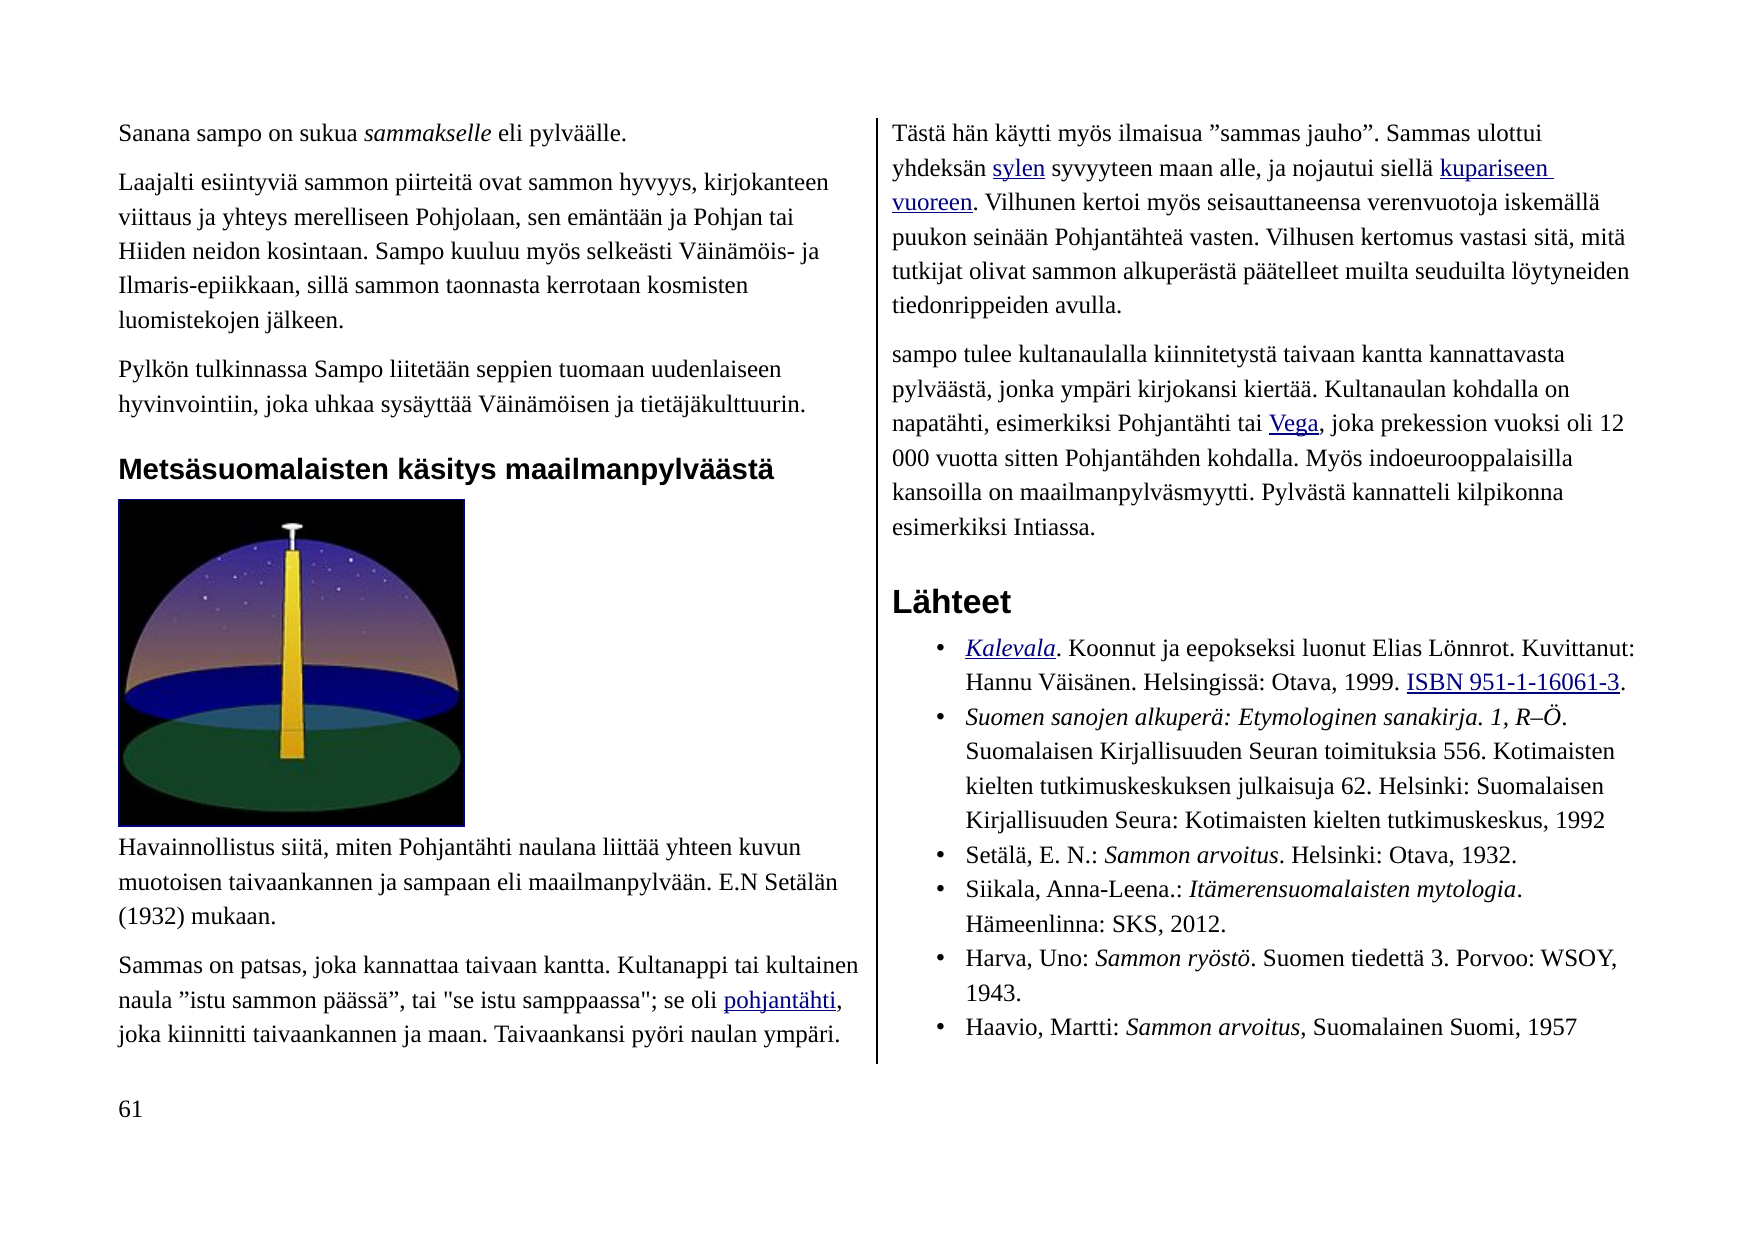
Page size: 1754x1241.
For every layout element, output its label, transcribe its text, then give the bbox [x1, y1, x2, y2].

list Siikala, Anna-Leena.: Itämerensuomalaisten mytologia. Hämeenlinna: SKS, 2012. [936, 874, 1635, 938]
list Kalevala. Koonnut ja eepokseksi luonut Elias Lönnrot. Kuvittanut: Hannu Väisänen. Helsingissä: Otava, 1999. ISBN 951-1-16061-3. [936, 633, 1635, 696]
subtitle Lähteet [892, 582, 1635, 621]
text Havainnollistus siitä, miten Pohjantähti naulana liittää yhteen kuvun muotoisen taivaankannen ja sampaan eli maailmanpylvään. E.N Setälän (1932) mukaan. [118, 832, 862, 930]
list Haavio, Martti: Sammon arvoitus, Suomalainen Suomi, 1957 [936, 1012, 1635, 1041]
picture [120, 500, 463, 825]
text Pylkön tulkinnassa Sampo liitetään seppien tuomaan uudenlaiseen hyvinvointiin, joka uhkaa sysäyttää Väinämöisen ja tietäjäkulttuurin. [118, 354, 862, 417]
list Setälä, E. N.: Sammon arvoitus. Helsinki: Otava, 1932. [936, 840, 1635, 869]
list Harva, Uno: Sammon ryöstö. Suomen tiedettä 3. Porvoo: WSOY, 1943. [936, 943, 1635, 1007]
text sampo tulee kultanaulalla kiinnitetystä taivaan kantta kannattavasta pylväästä, jonka ympäri kirjokansi kiertää. Kultanaulan kohdalla on napatähti, esimerkiksi Pohjantähti tai Vega, joka prekession vuoksi oli 12 000 vuotta sitten Pohjantähden kohdalla. Myös indoeurooppalaisilla kansoilla on maailmanpylväsmyytti. Pylvästä kannatteli kilpikonna esimerkiksi Intiassa. [892, 339, 1635, 541]
text Sanana sampo on sukua sammakselle eli pylväälle. [118, 118, 862, 147]
text Sammas on patsas, joka kannattaa taivaan kantta. Kultanappi tai kultainen naula ”istu sammon päässä”, tai "se istu samppaassa"; se oli pohjantähti, joka kiinnitti taivaankannen ja maan. Taivaankansi pyöri naulan ympäri. [118, 950, 862, 1048]
text Laajalti esiintyviä sammon piirteitä ovat sammon hyvyys, kirjokanteen viittaus ja yhteys merelliseen Pohjolaan, sen emäntään ja Pohjan tai Hiiden neidon kosintaan. Sampo kuuluu myös selkeästi Väinämöis- ja Ilmaris-epiikkaan, sillä sammon taonnasta kerrotaan kosmisten luomistekojen jälkeen. [118, 167, 862, 334]
text Tästä hän käytti myös ilmaisua ”sammas jauho”. Sammas ulottui yhdeksän sylen syvyyteen maan alle, ja nojautui siellä kupariseen vuoreen. Vilhunen kertoi myös seisauttaneensa verenvuotoja iskemällä puukon seinään Pohjantähteä vasten. Vilhusen kertomus vastasi sitä, mitä tutkijat olivat sammon alkuperästä päätelleet muilta seuduilta löytyneiden tiedonrippeiden avulla. [892, 118, 1635, 319]
list Suomen sanojen alkuperä: Etymologinen sanakirja. 1, R–Ö. Suomalaisen Kirjallisuuden Seuran toimituksia 556. Kotimaisten kielten tutkimuskeskuksen julkaisuja 62. Helsinki: Suomalaisen Kirjallisuuden Seura: Kotimaisten kielten tutkimuskeskus, 1992 [936, 702, 1635, 834]
subtitle Metsäsuomalaisten käsitys maailmanpylväästä [118, 452, 862, 486]
